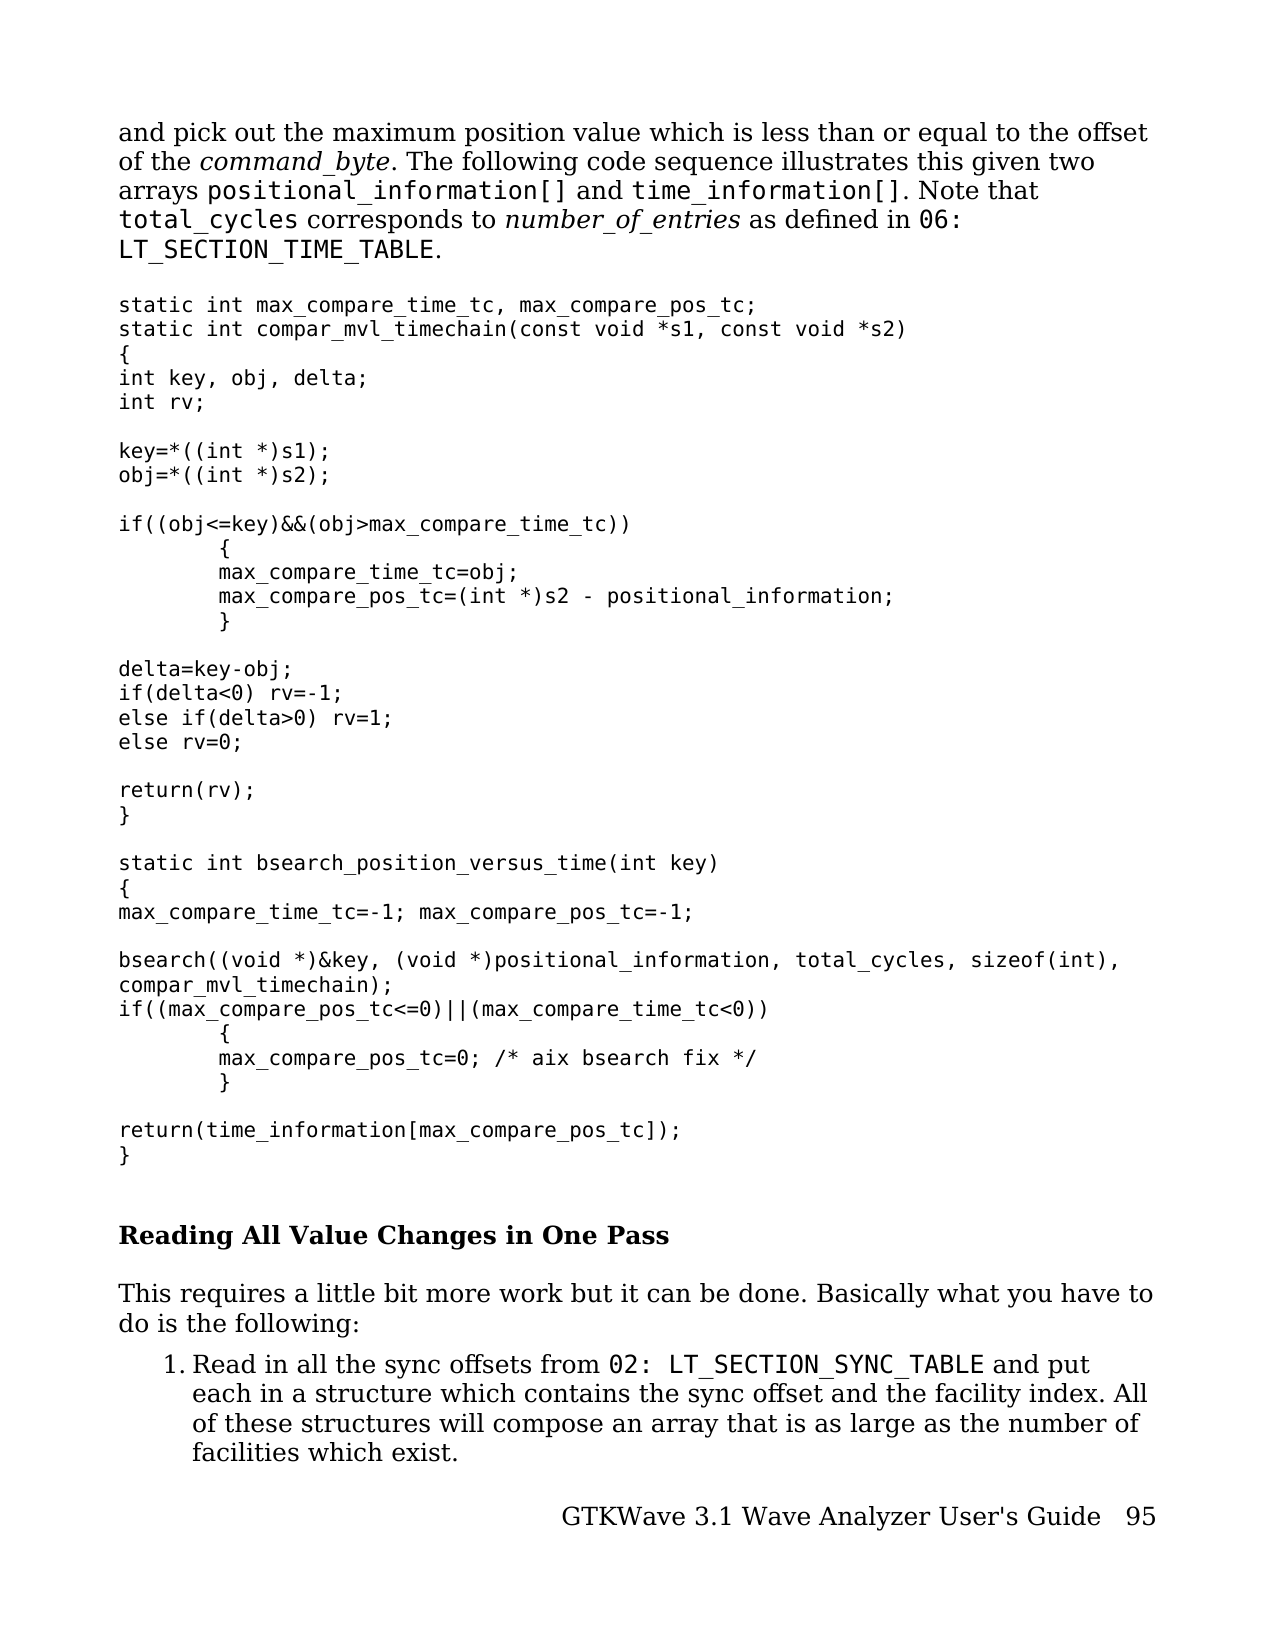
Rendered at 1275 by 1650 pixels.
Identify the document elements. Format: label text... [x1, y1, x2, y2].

list Read in all the sync offsets from 02: LT_SECTION_SYNC_TABLE and put each in a structure which contains the sync offset and the facility index. All of these structures will compose an array that is as large as the number of facilities which exist. [162, 1350, 1157, 1467]
text and pick out the maximum position value which is less than or equal to the offset of the command_byte. The following code sequence illustrates this given two arrays positional_information[] and time_information[]. Note that total_cycles corresponds to number_of_entries as defined in 06: LT_SECTION_TIME_TABLE. static int max_compare_time_tc, max_compare_pos_tc; static int compar_mvl_timechain(const void *s1, const void *s2) { int key, obj, delta; int rv; key=*((int *)s1); obj=*((int *)s2); if((obj<=key)&&(obj>max_compare_time_tc)) { max_compare_time_tc=obj; max_compare_pos_tc=(int *)s2 - positional_information; } delta=key-obj; if(delta<0) rv=-1; else if(delta>0) rv=1; else rv=0; return(rv); } static int bsearch_position_versus_time(int key) { max_compare_time_tc=-1; max_compare_pos_tc=-1; bsearch((void *)&key, (void *)positional_information, total_cycles, sizeof(int), compar_mvl_timechain); if((max_compare_pos_tc<=0)||(max_compare_time_tc<0)) { max_compare_pos_tc=0; /* aix bsearch fix */ } return(time_information[max_compare_pos_tc]); } [118, 118, 1157, 1167]
text Reading All Value Changes in One Pass This requires a little bit more work but it can be done. Basically what you have to do is the following: [118, 1221, 1157, 1338]
